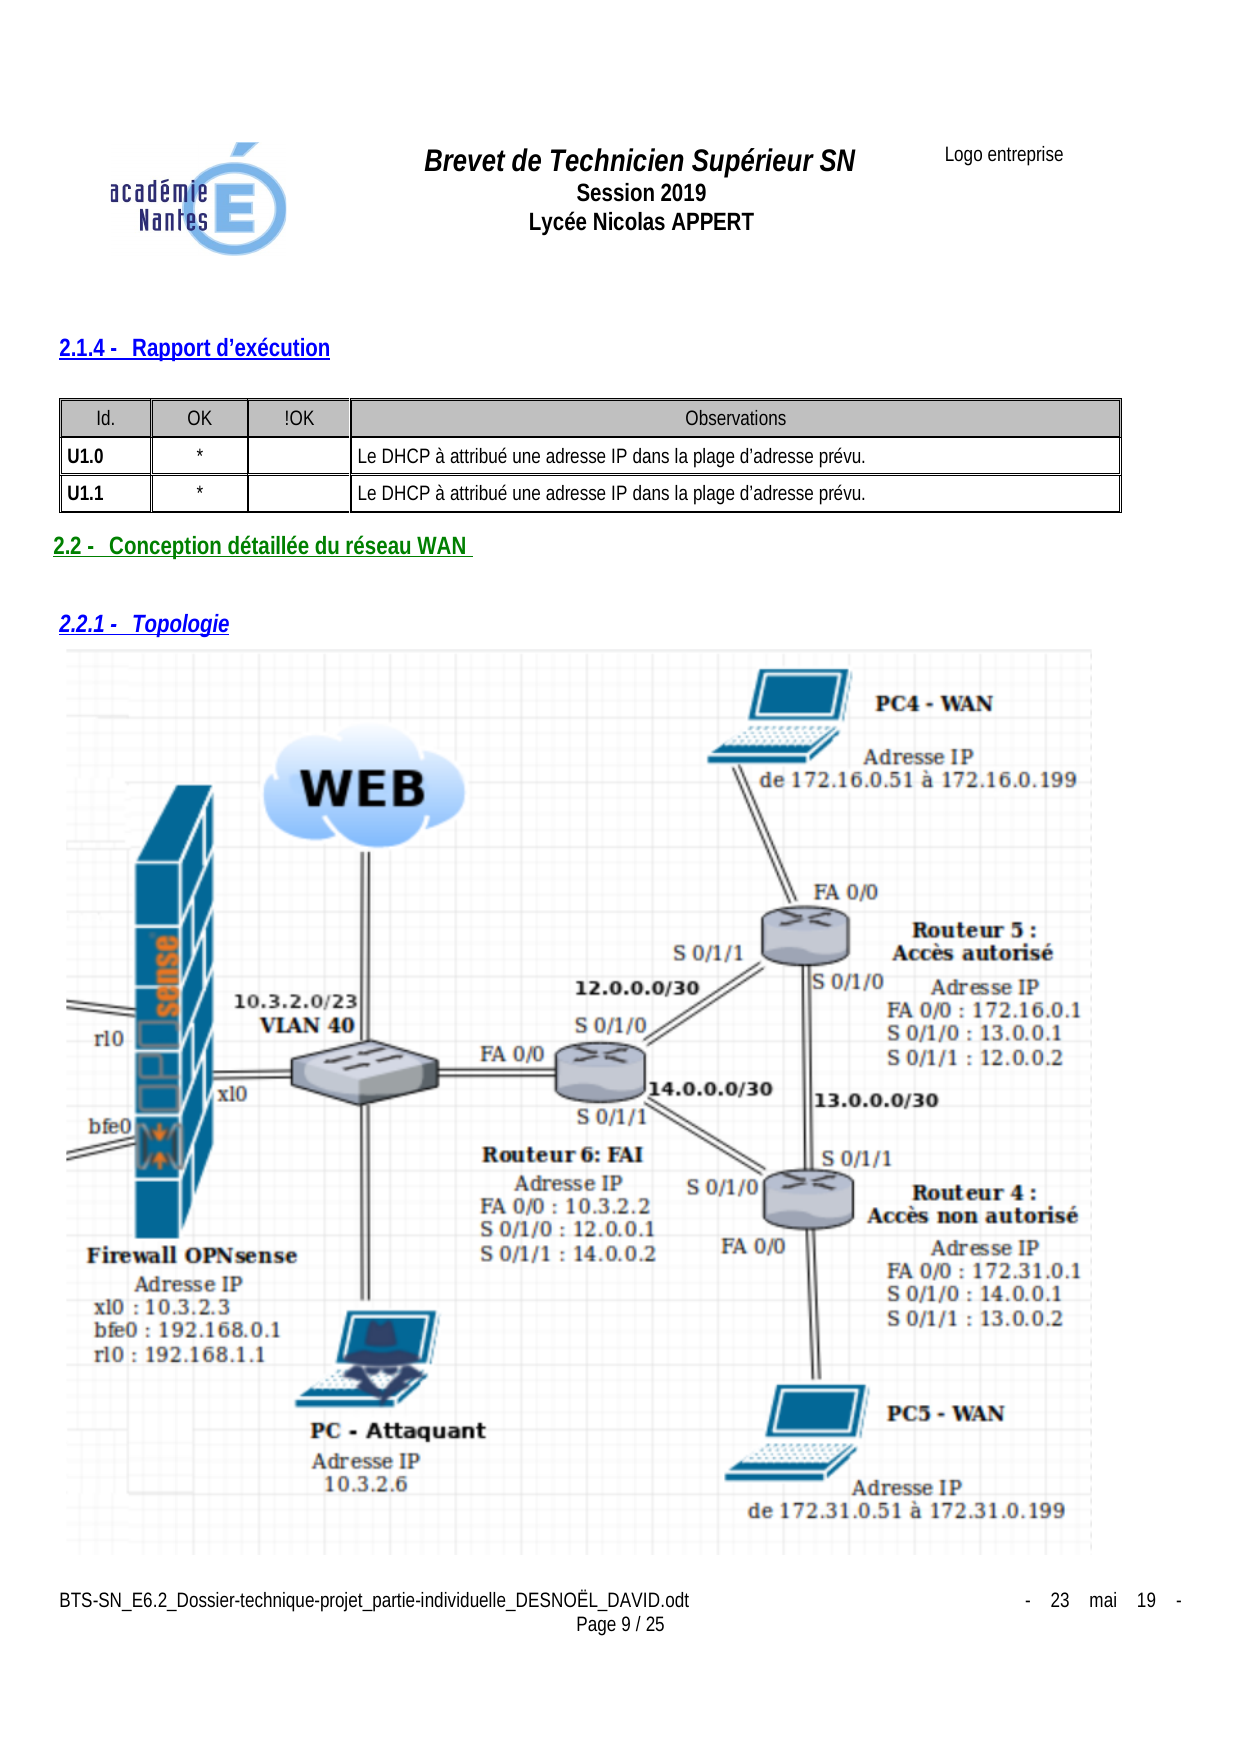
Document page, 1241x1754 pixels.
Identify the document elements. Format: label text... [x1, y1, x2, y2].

table_cell * [153, 438, 247, 473]
picture [110, 142, 287, 256]
table_header !OK [249, 401, 349, 436]
table_header Observations [352, 401, 1119, 436]
table_cell * [153, 476, 247, 511]
table_cell U1.0 [62, 438, 150, 473]
table_cell [249, 438, 349, 473]
table_header OK [153, 401, 247, 436]
table_cell U1.1 [62, 476, 150, 511]
subtitle Rapport d’exécution [59, 333, 1181, 362]
table_cell [249, 476, 349, 511]
subtitle Conception détaillée du réseau WAN [53, 531, 1181, 560]
subtitle Topologie [59, 609, 1181, 638]
picture [66, 649, 1092, 1555]
table_cell Le DHCP à attribué une adresse IP dans la plage d’adresse prévu. [352, 438, 1119, 473]
table_cell Le DHCP à attribué une adresse IP dans la plage d’adresse prévu. [352, 476, 1119, 511]
table_header Id. [62, 401, 150, 436]
